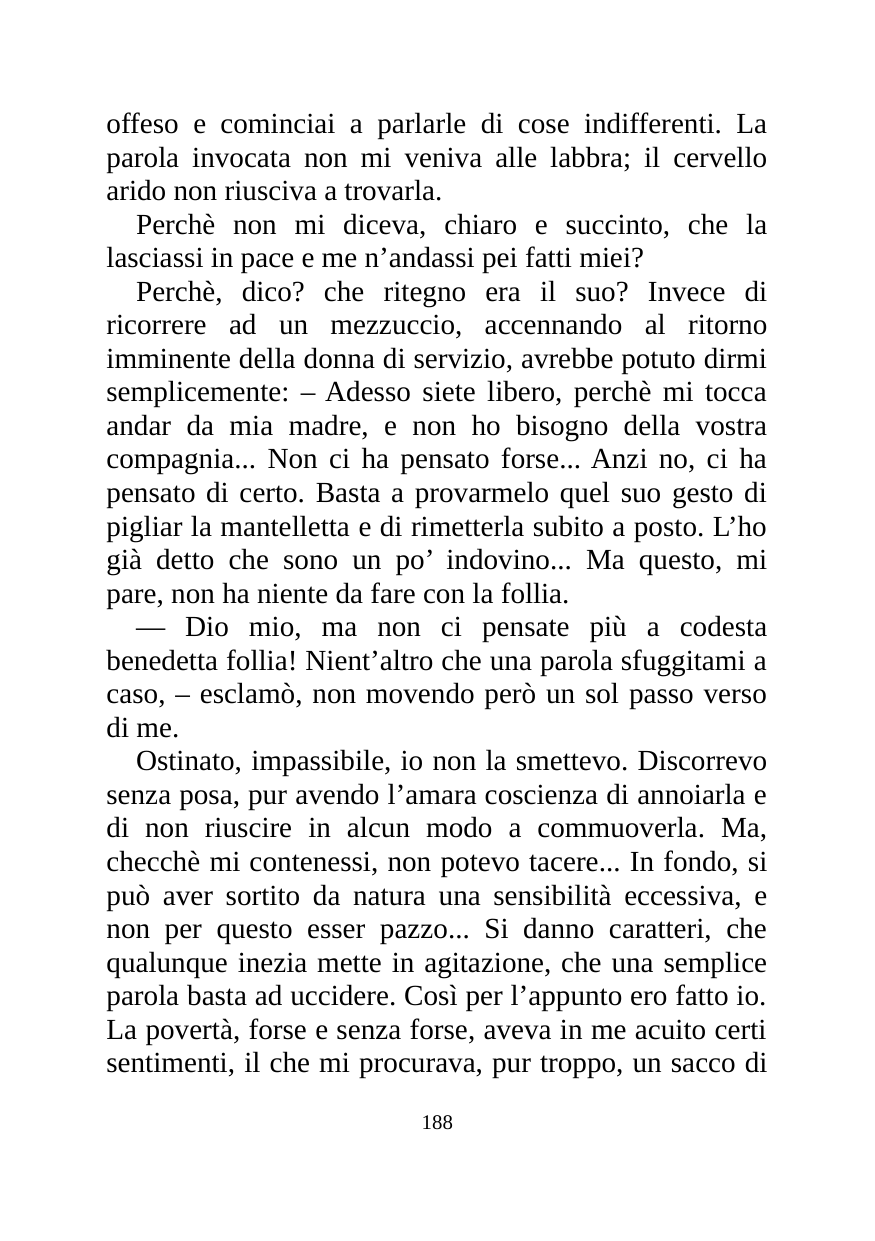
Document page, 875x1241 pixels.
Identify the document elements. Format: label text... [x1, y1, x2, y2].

text Ostinato, impassibile, io non la smettevo. Discorrevo senza posa, pur avendo l’amara coscienza di annoiarla e di non riuscire in alcun modo a commuoverla. Ma, checchè mi contenessi, non potevo tacere... In fondo, si può aver sortito da natura una sensibilità eccessiva, e non per questo esser pazzo... Si danno caratteri, che qualunque inezia mette in agitazione, che una semplice parola basta ad uccidere. Così per l’appunto ero fatto io. La povertà, forse e senza forse, aveva in me acuito certi sentimenti, il che mi procurava, pur troppo, un sacco di [106, 743, 768, 1079]
text Perchè, dico? che ritegno era il suo? Invece di ricorrere ad un mezzuccio, accennando al ritorno imminente della donna di servizio, avrebbe potuto dirmi semplicemente: – Adesso siete libero, perchè mi tocca andar da mia madre, e non ho bisogno della vostra compagnia... Non ci ha pensato forse... Anzi no, ci ha pensato di certo. Basta a provarmelo quel suo gesto di pigliar la mantelletta e di rimetterla subito a posto. L’ho già detto che sono un po’ indovino... Ma questo, mi pare, non ha niente da fare con la follia. [106, 274, 768, 609]
text offeso e cominciai a parlarle di cose indifferenti. La parola invocata non mi veniva alle labbra; il cervello arido non riusciva a trovarla. [106, 106, 768, 207]
text Perchè non mi diceva, chiaro e succinto, che la lasciassi in pace e me n’andassi pei fatti miei? [106, 207, 768, 274]
text — Dio mio, ma non ci pensate più a codesta benedetta follia! Nient’altro che una parola sfuggitami a caso, – esclamò, non movendo però un sol passo verso di me. [106, 609, 768, 743]
